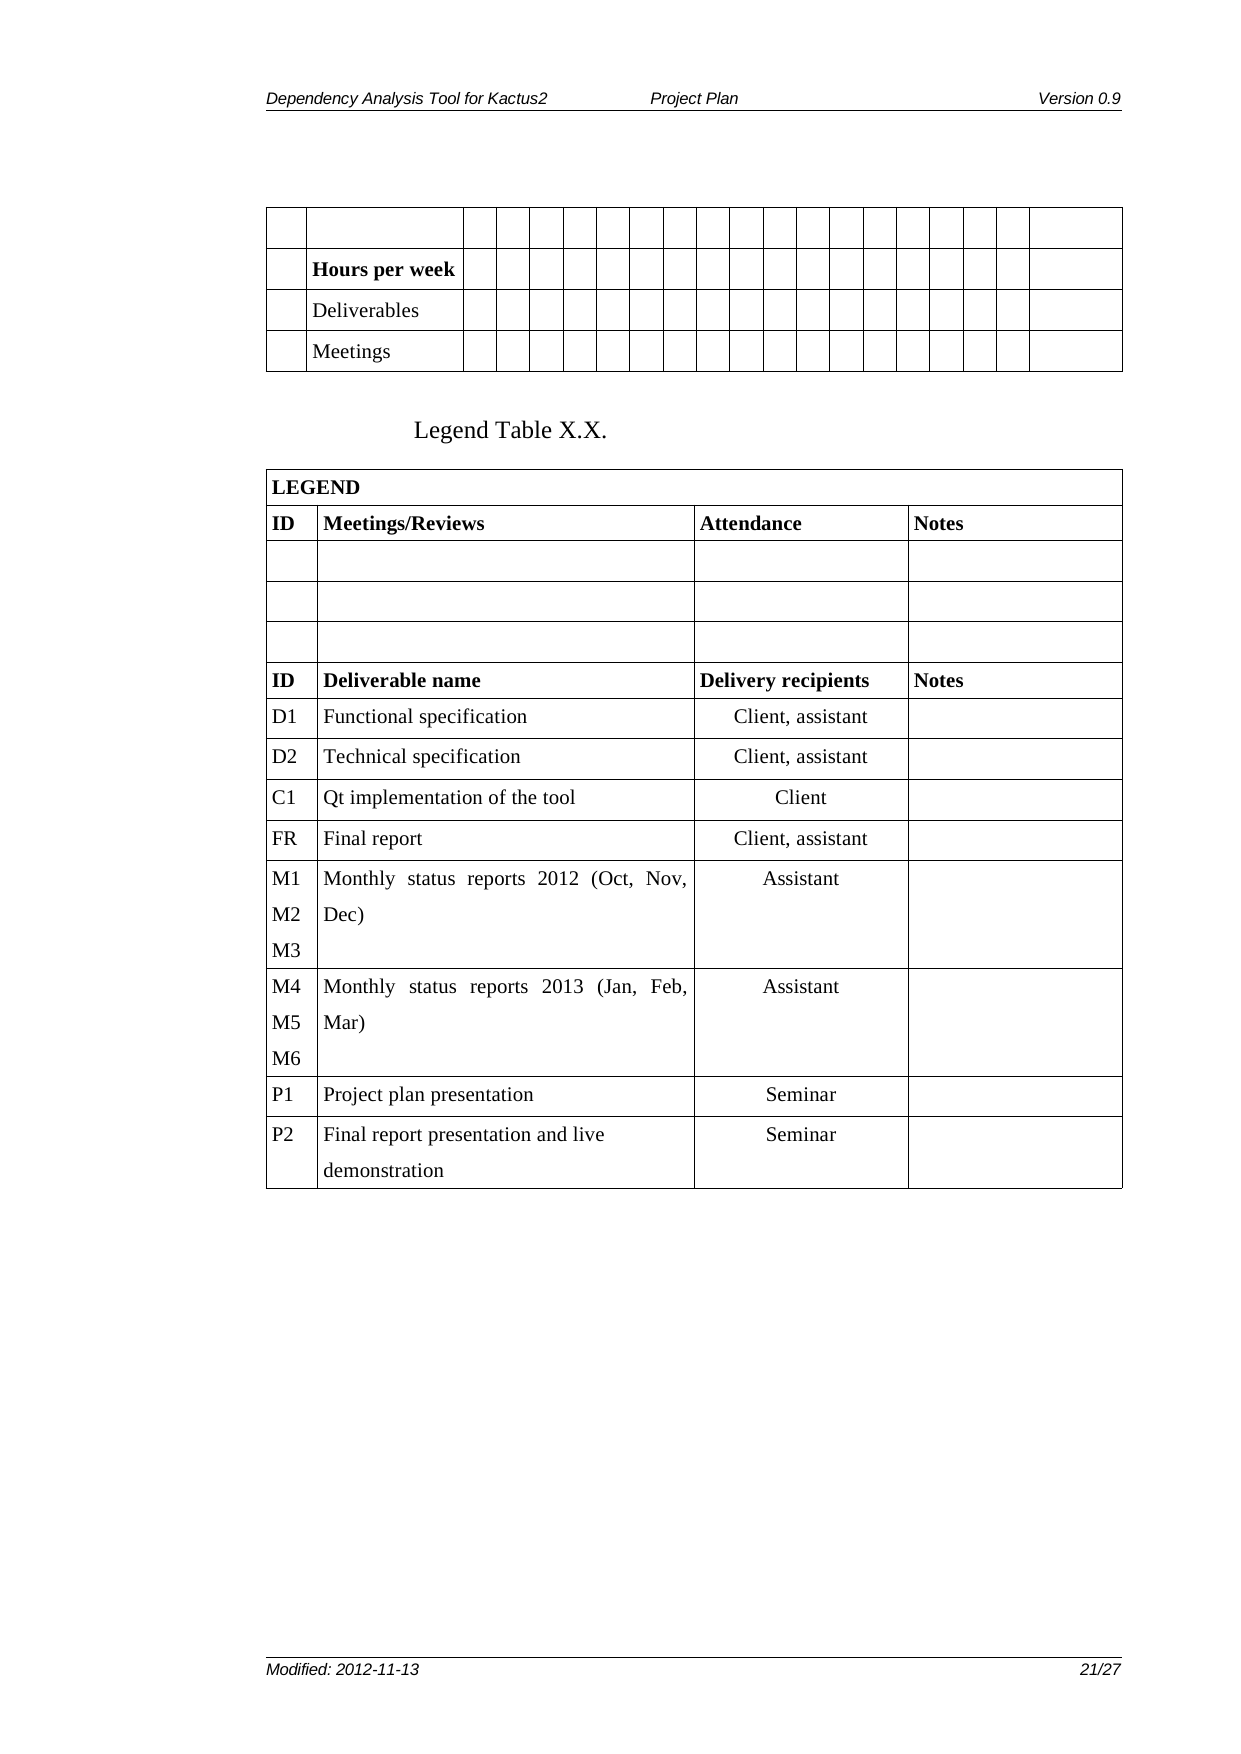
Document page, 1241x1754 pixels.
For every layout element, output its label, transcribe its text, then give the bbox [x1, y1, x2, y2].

table_cell [909, 969, 1122, 1076]
table_cell Assistant [695, 861, 908, 968]
table_cell ID [267, 506, 317, 540]
table_cell Seminar [695, 1077, 908, 1116]
table_cell Seminar [695, 1117, 908, 1188]
table_cell [597, 208, 629, 248]
table_cell [830, 208, 863, 248]
table_cell [864, 208, 896, 248]
table_cell [564, 249, 596, 289]
table_cell [764, 249, 796, 289]
table_cell [909, 699, 1122, 738]
table_cell [909, 739, 1122, 779]
table_cell [597, 290, 629, 330]
table_cell [797, 331, 829, 371]
table_cell P2 [267, 1117, 317, 1188]
table_cell [267, 331, 306, 371]
table_cell D1 [267, 699, 317, 738]
table_cell [730, 249, 763, 289]
table_cell [307, 208, 463, 248]
table_cell [530, 331, 563, 371]
table_cell Client, assistant [695, 699, 908, 738]
table_cell [830, 249, 863, 289]
table_cell Meetings/Reviews [318, 506, 694, 540]
table_cell [830, 290, 863, 330]
table_cell [464, 290, 496, 330]
table_cell [695, 622, 908, 662]
table_cell [997, 290, 1029, 330]
table_cell [730, 208, 763, 248]
table_cell Deliverable name [318, 663, 694, 698]
table_cell [830, 331, 863, 371]
table_cell [664, 331, 696, 371]
table_cell [909, 1117, 1122, 1188]
table_cell Final report presentation and live demonstration [318, 1117, 694, 1188]
table_cell [630, 249, 663, 289]
table_cell [909, 582, 1122, 621]
table_cell [497, 331, 529, 371]
table_cell [267, 622, 317, 662]
table_cell [267, 249, 306, 289]
table_cell [997, 331, 1029, 371]
table_cell [1030, 331, 1122, 371]
table_cell [897, 208, 929, 248]
table_cell [564, 290, 596, 330]
table_cell Client, assistant [695, 821, 908, 860]
table_cell [764, 331, 796, 371]
table_cell Notes [909, 506, 1122, 540]
table_cell [464, 249, 496, 289]
table_cell [864, 249, 896, 289]
table_cell [730, 290, 763, 330]
table_cell [530, 249, 563, 289]
table_cell [930, 208, 963, 248]
table_cell [930, 331, 963, 371]
table_cell [909, 861, 1122, 968]
table_cell [964, 290, 996, 330]
table_cell [664, 290, 696, 330]
table_cell Meetings [307, 331, 463, 371]
table_cell [909, 821, 1122, 860]
table_cell [664, 208, 696, 248]
table_cell [497, 249, 529, 289]
table_cell [909, 780, 1122, 819]
table_cell [630, 290, 663, 330]
table_cell [1030, 249, 1122, 289]
table_cell [964, 208, 996, 248]
table_cell [997, 208, 1029, 248]
table_cell [318, 582, 694, 621]
table_cell [930, 290, 963, 330]
table_cell [797, 249, 829, 289]
table_cell [630, 208, 663, 248]
table_cell [1030, 208, 1122, 248]
table_cell [997, 249, 1029, 289]
table_cell [664, 249, 696, 289]
table_cell Monthly status reports 2012 (Oct, Nov, Dec) [318, 861, 694, 968]
table_cell [630, 331, 663, 371]
table_cell [697, 290, 729, 330]
table_cell [797, 208, 829, 248]
table_cell [564, 331, 596, 371]
table_cell [897, 331, 929, 371]
text Legend Table X.X. [413, 415, 1122, 444]
table_cell [797, 290, 829, 330]
table_cell [318, 622, 694, 662]
table_cell [530, 290, 563, 330]
table_cell [697, 208, 729, 248]
table_cell Deliverables [307, 290, 463, 330]
table_cell [930, 249, 963, 289]
table_cell [764, 208, 796, 248]
table_cell [530, 208, 563, 248]
table_cell [695, 582, 908, 621]
table_cell [697, 331, 729, 371]
table_cell [964, 249, 996, 289]
table_header LEGEND [267, 470, 1122, 504]
table_cell [1030, 290, 1122, 330]
table_cell [267, 582, 317, 621]
table_cell [267, 208, 306, 248]
table_cell Project plan presentation [318, 1077, 694, 1116]
table_cell [464, 208, 496, 248]
table_cell [267, 290, 306, 330]
table_cell [695, 541, 908, 581]
table_cell Monthly status reports 2013 (Jan, Feb, Mar) [318, 969, 694, 1076]
table_cell D2 [267, 739, 317, 779]
table_cell [564, 208, 596, 248]
table_cell [909, 622, 1122, 662]
table_cell Delivery recipients [695, 663, 908, 698]
table_cell [897, 290, 929, 330]
table_cell [318, 541, 694, 581]
table_cell Functional specification [318, 699, 694, 738]
table_cell P1 [267, 1077, 317, 1116]
table_cell M1 M2 M3 [267, 861, 317, 968]
table_cell [497, 290, 529, 330]
table_cell [267, 541, 317, 581]
table_cell C1 [267, 780, 317, 819]
table_cell [597, 331, 629, 371]
table_cell Assistant [695, 969, 908, 1076]
table_cell ID [267, 663, 317, 698]
table_cell [897, 249, 929, 289]
table_cell Hours per week [307, 249, 463, 289]
table_cell [497, 208, 529, 248]
table_cell [597, 249, 629, 289]
table_cell [964, 331, 996, 371]
table_cell [730, 331, 763, 371]
table_cell [909, 1077, 1122, 1116]
table_cell [464, 331, 496, 371]
table_cell Attendance [695, 506, 908, 540]
table_cell Final report [318, 821, 694, 860]
table_cell Notes [909, 663, 1122, 698]
table_cell M4 M5 M6 [267, 969, 317, 1076]
table_cell [697, 249, 729, 289]
table_cell [764, 290, 796, 330]
table_cell FR [267, 821, 317, 860]
table_cell Client, assistant [695, 739, 908, 779]
table_cell Technical specification [318, 739, 694, 779]
table_cell [909, 541, 1122, 581]
table_cell [864, 290, 896, 330]
table_cell Qt implementation of the tool [318, 780, 694, 819]
table_cell Client [695, 780, 908, 819]
table_cell [864, 331, 896, 371]
